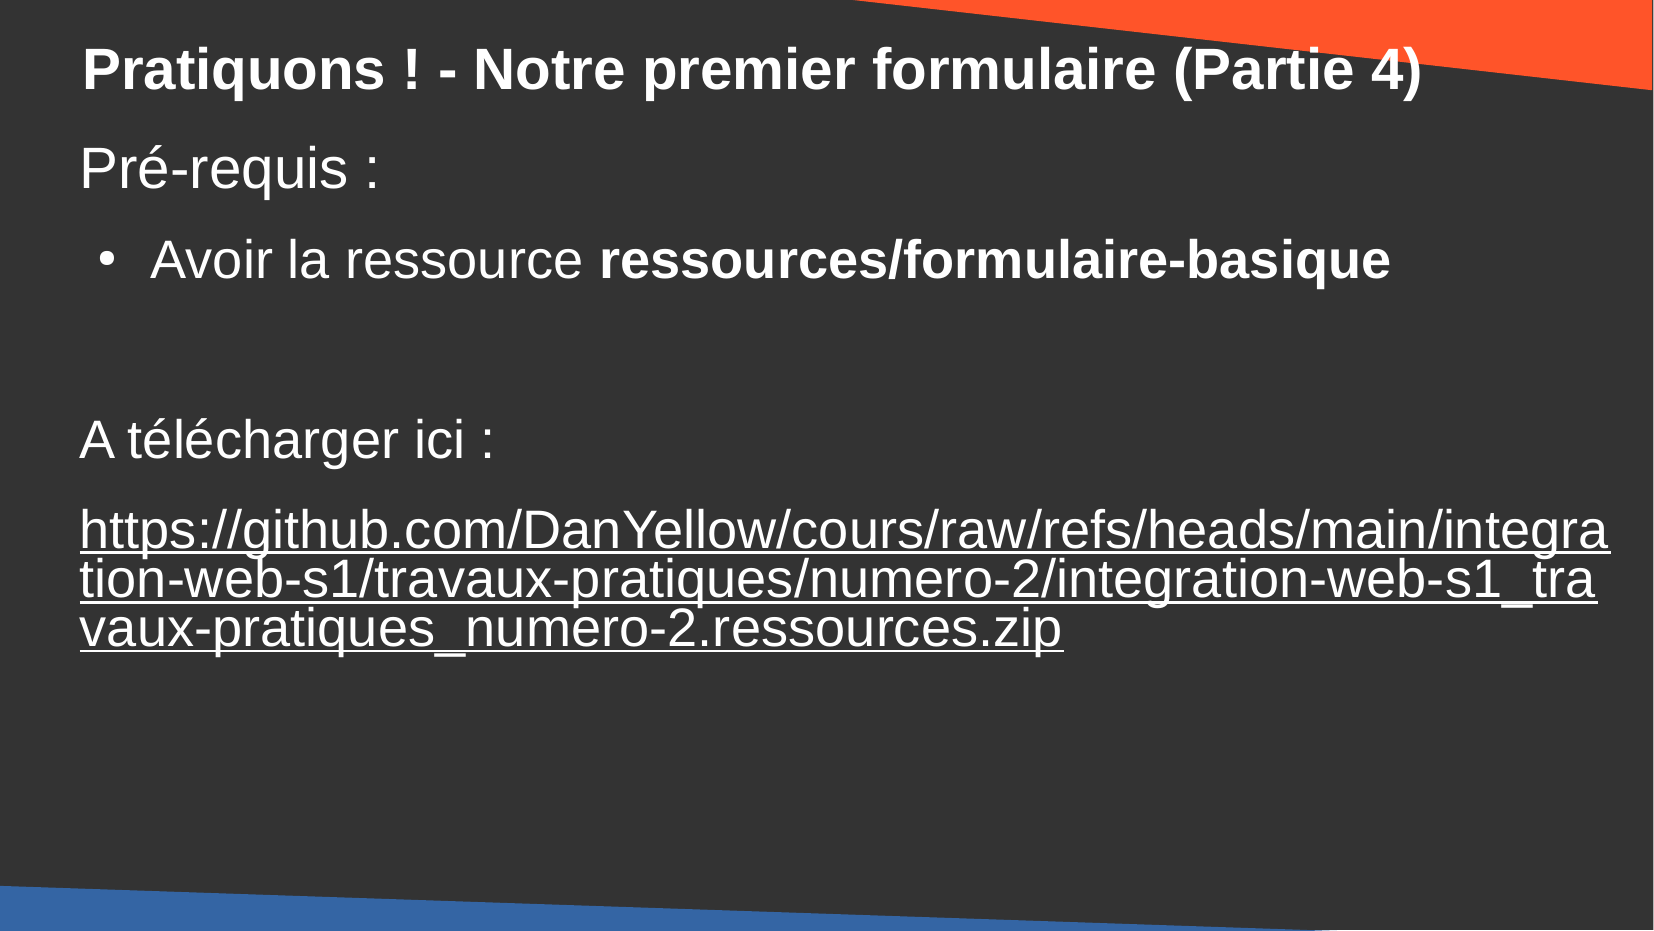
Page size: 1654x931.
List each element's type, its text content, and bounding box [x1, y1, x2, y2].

list Pré-requis : Avoir la ressource ressources/formulaire-basique A télécharger ici : https://github.com/DanYellow/cours/raw/refs/heads/main/integration-web-s1/travaux-pratiques/numero-2/integration-web-s1_travaux-pratiques_numero-2.ressources.zip [79, 135, 1619, 721]
text_box [0, 885, 1337, 931]
text_box [852, 0, 1653, 91]
title Pratiquons ! - Notre premier formulaire (Partie 4) [82, 37, 1571, 114]
